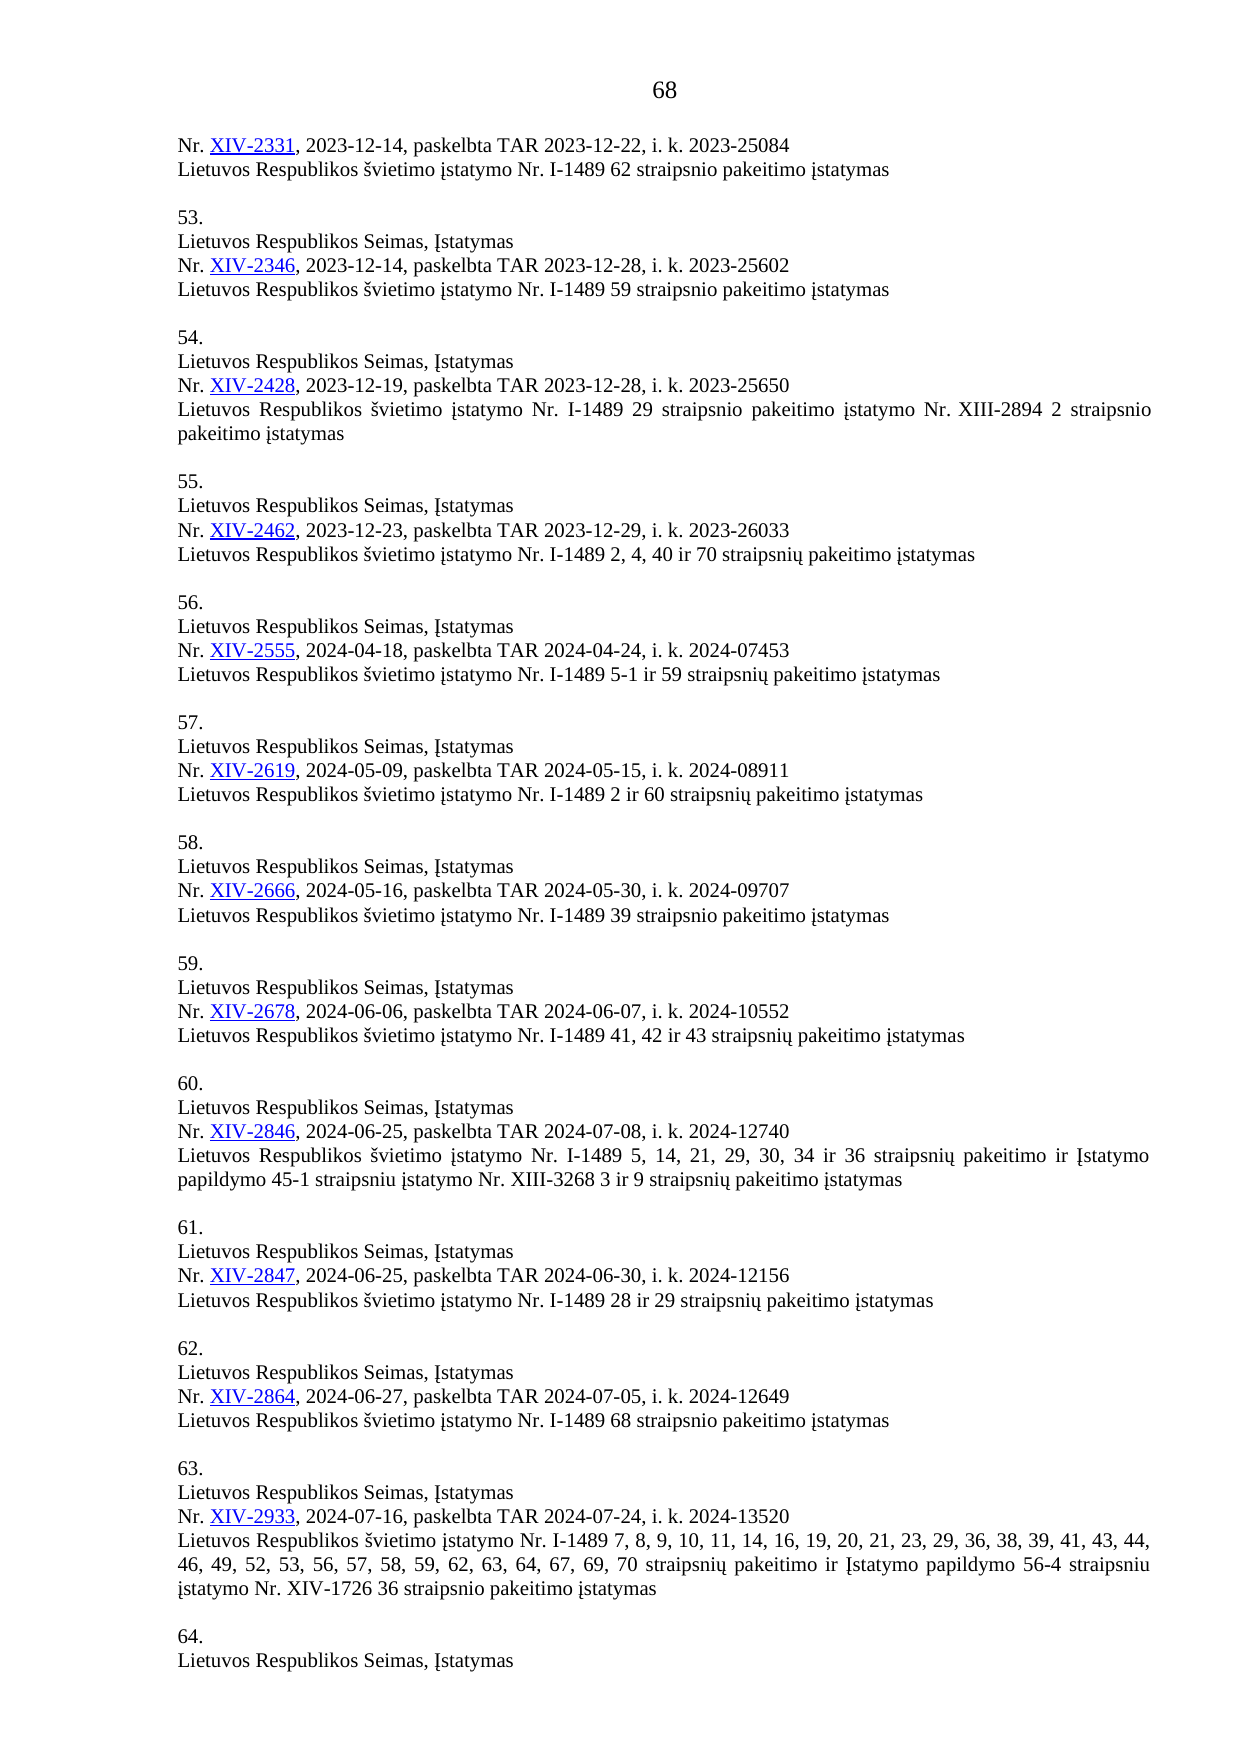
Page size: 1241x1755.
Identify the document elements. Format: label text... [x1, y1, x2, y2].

text 56. [177, 590, 1152, 614]
text Lietuvos Respublikos Seimas, Įstatymas [177, 1360, 1152, 1384]
text 54. [177, 325, 1152, 349]
text Lietuvos Respublikos Seimas, Įstatymas [177, 1095, 1152, 1119]
text Lietuvos Respublikos Seimas, Įstatymas [177, 975, 1152, 999]
text 61. [177, 1215, 1152, 1239]
text Nr. XIV-2462, 2023-12-23, paskelbta TAR 2023-12-29, i. k. 2023-26033 [177, 517, 1152, 542]
text Lietuvos Respublikos Seimas, Įstatymas [177, 229, 1152, 253]
text Nr. XIV-2678, 2024-06-06, paskelbta TAR 2024-06-07, i. k. 2024-10552 [177, 999, 1152, 1023]
text Lietuvos Respublikos švietimo įstatymo Nr. I-1489 5-1 ir 59 straipsnių pakeitimo įstatymas [177, 662, 1152, 686]
text 55. [177, 469, 1152, 493]
text Nr. XIV-2619, 2024-05-09, paskelbta TAR 2024-05-15, i. k. 2024-08911 [177, 758, 1152, 782]
text Nr. XIV-2331, 2023-12-14, paskelbta TAR 2023-12-22, i. k. 2023-25084 [177, 132, 1152, 157]
text Nr. XIV-2847, 2024-06-25, paskelbta TAR 2024-06-30, i. k. 2024-12156 [177, 1263, 1152, 1287]
text Lietuvos Respublikos Seimas, Įstatymas [177, 854, 1152, 878]
text 63. [177, 1456, 1152, 1480]
text Lietuvos Respublikos švietimo įstatymo Nr. I-1489 2, 4, 40 ir 70 straipsnių pakeitimo įstatymas [177, 542, 1152, 566]
text Lietuvos Respublikos švietimo įstatymo Nr. I-1489 68 straipsnio pakeitimo įstatymas [177, 1408, 1152, 1432]
text Nr. XIV-2666, 2024-05-16, paskelbta TAR 2024-05-30, i. k. 2024-09707 [177, 878, 1152, 902]
text Lietuvos Respublikos švietimo įstatymo Nr. I-1489 7, 8, 9, 10, 11, 14, 16, 19, 20, 21, 23, 29, 36, 38, 39, 41, 43, 44, 46, 49, 52, 53, 56, 57, 58, 59, 62, 63, 64, 67, 69, 70 straipsnių pakeitimo ir Įstatymo papildymo 56-4 straipsniu įstatymo Nr. XIV-1726 36 straipsnio pakeitimo įstatymas [177, 1528, 1152, 1600]
text Lietuvos Respublikos Seimas, Įstatymas [177, 1480, 1152, 1504]
text Nr. XIV-2428, 2023-12-19, paskelbta TAR 2023-12-28, i. k. 2023-25650 [177, 373, 1152, 397]
text 53. [177, 205, 1152, 229]
text Nr. XIV-2346, 2023-12-14, paskelbta TAR 2023-12-28, i. k. 2023-25602 [177, 253, 1152, 277]
text Lietuvos Respublikos Seimas, Įstatymas [177, 614, 1152, 638]
text 57. [177, 710, 1152, 734]
text Lietuvos Respublikos Seimas, Įstatymas [177, 493, 1152, 517]
text 62. [177, 1336, 1152, 1360]
text Nr. XIV-2555, 2024-04-18, paskelbta TAR 2024-04-24, i. k. 2024-07453 [177, 638, 1152, 662]
text Lietuvos Respublikos švietimo įstatymo Nr. I-1489 29 straipsnio pakeitimo įstatymo Nr. XIII-2894 2 straipsnio pakeitimo įstatymas [177, 397, 1152, 445]
text Lietuvos Respublikos švietimo įstatymo Nr. I-1489 62 straipsnio pakeitimo įstatymas [177, 157, 1152, 181]
text Lietuvos Respublikos Seimas, Įstatymas [177, 349, 1152, 373]
text 59. [177, 951, 1152, 975]
text Nr. XIV-2933, 2024-07-16, paskelbta TAR 2024-07-24, i. k. 2024-13520 [177, 1504, 1152, 1528]
text 64. [177, 1624, 1152, 1648]
text Lietuvos Respublikos švietimo įstatymo Nr. I-1489 28 ir 29 straipsnių pakeitimo įstatymas [177, 1287, 1152, 1312]
text 58. [177, 830, 1152, 854]
text Lietuvos Respublikos švietimo įstatymo Nr. I-1489 59 straipsnio pakeitimo įstatymas [177, 277, 1152, 301]
text Lietuvos Respublikos švietimo įstatymo Nr. I-1489 41, 42 ir 43 straipsnių pakeitimo įstatymas [177, 1023, 1152, 1047]
text Nr. XIV-2864, 2024-06-27, paskelbta TAR 2024-07-05, i. k. 2024-12649 [177, 1384, 1152, 1408]
text Lietuvos Respublikos Seimas, Įstatymas [177, 1239, 1152, 1263]
text Lietuvos Respublikos švietimo įstatymo Nr. I-1489 5, 14, 21, 29, 30, 34 ir 36 straipsnių pakeitimo ir Įstatymo papildymo 45-1 straipsniu įstatymo Nr. XIII-3268 3 ir 9 straipsnių pakeitimo įstatymas [177, 1143, 1152, 1191]
text Lietuvos Respublikos Seimas, Įstatymas [177, 1648, 1152, 1672]
text Lietuvos Respublikos Seimas, Įstatymas [177, 734, 1152, 758]
text Nr. XIV-2846, 2024-06-25, paskelbta TAR 2024-07-08, i. k. 2024-12740 [177, 1119, 1152, 1143]
text Lietuvos Respublikos švietimo įstatymo Nr. I-1489 39 straipsnio pakeitimo įstatymas [177, 902, 1152, 927]
text 60. [177, 1071, 1152, 1095]
text Lietuvos Respublikos švietimo įstatymo Nr. I-1489 2 ir 60 straipsnių pakeitimo įstatymas [177, 782, 1152, 806]
